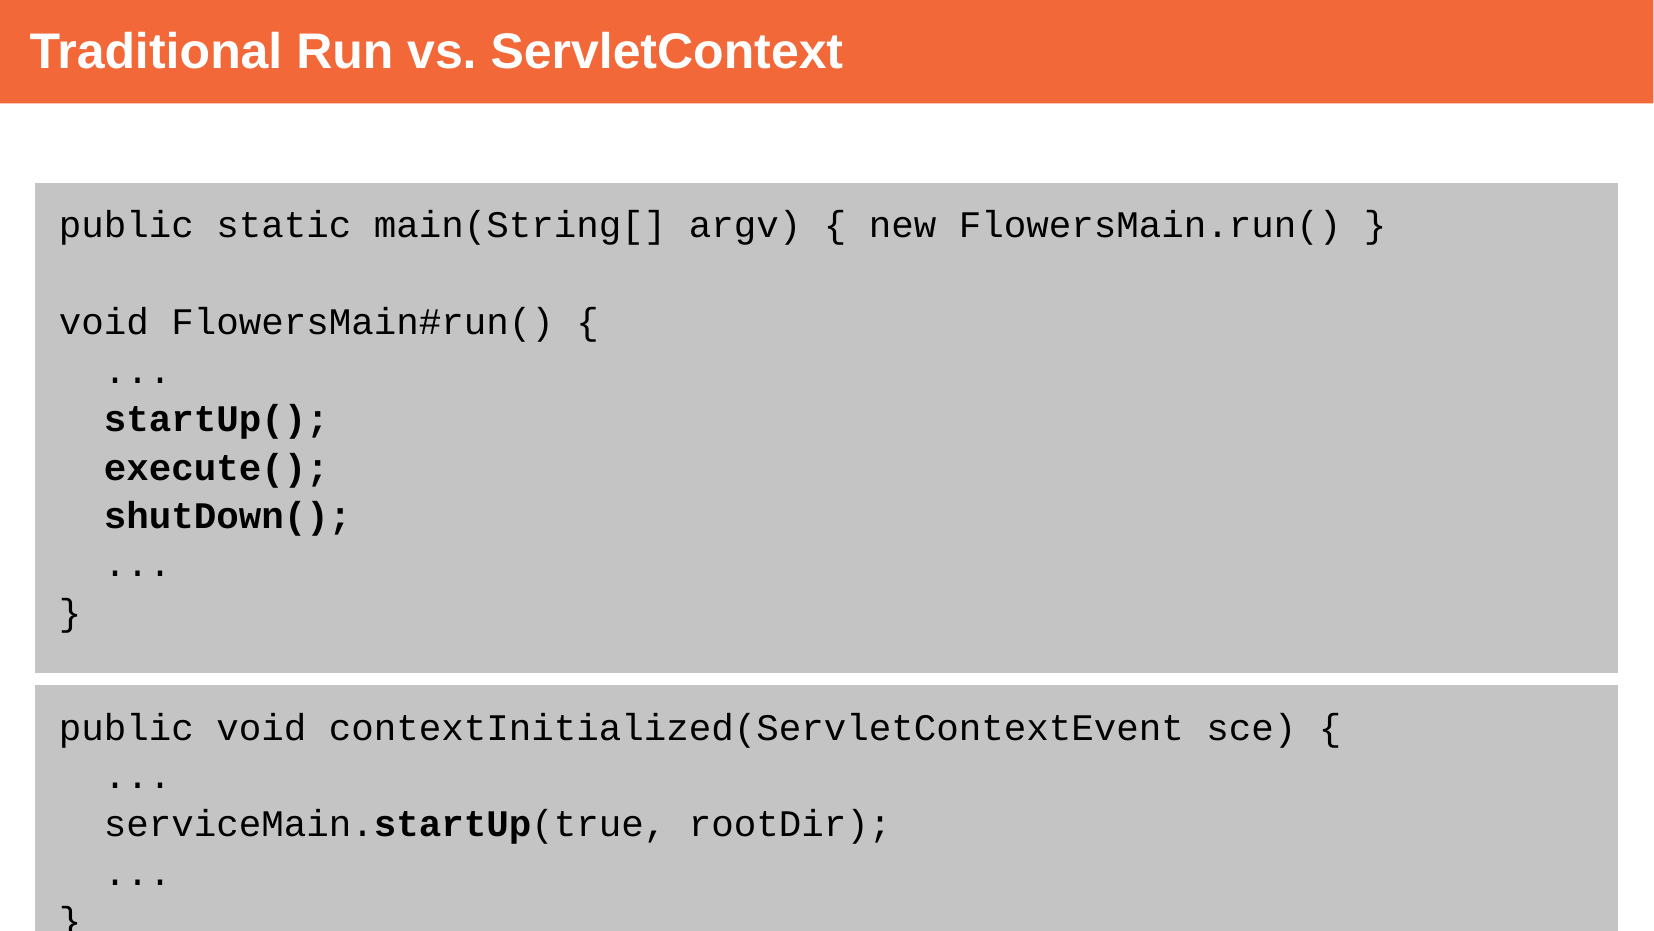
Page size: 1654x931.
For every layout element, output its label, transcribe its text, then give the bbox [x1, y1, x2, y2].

list public static main(String[] argv) { new FlowersMain.run() } void FlowersMain#run() { ... startUp(); execute(); shutDown(); ... } [29, 177, 1625, 673]
list public void contextInitialized(ServletContextEvent sce) { ... serviceMain.startUp(true, rootDir); ... } public void contextDestroyed(ServletContextEvent sce) { ... serviceMain.shutDown(); ... } [29, 679, 1625, 931]
title Traditional Run vs. ServletContext [0, 0, 1654, 104]
